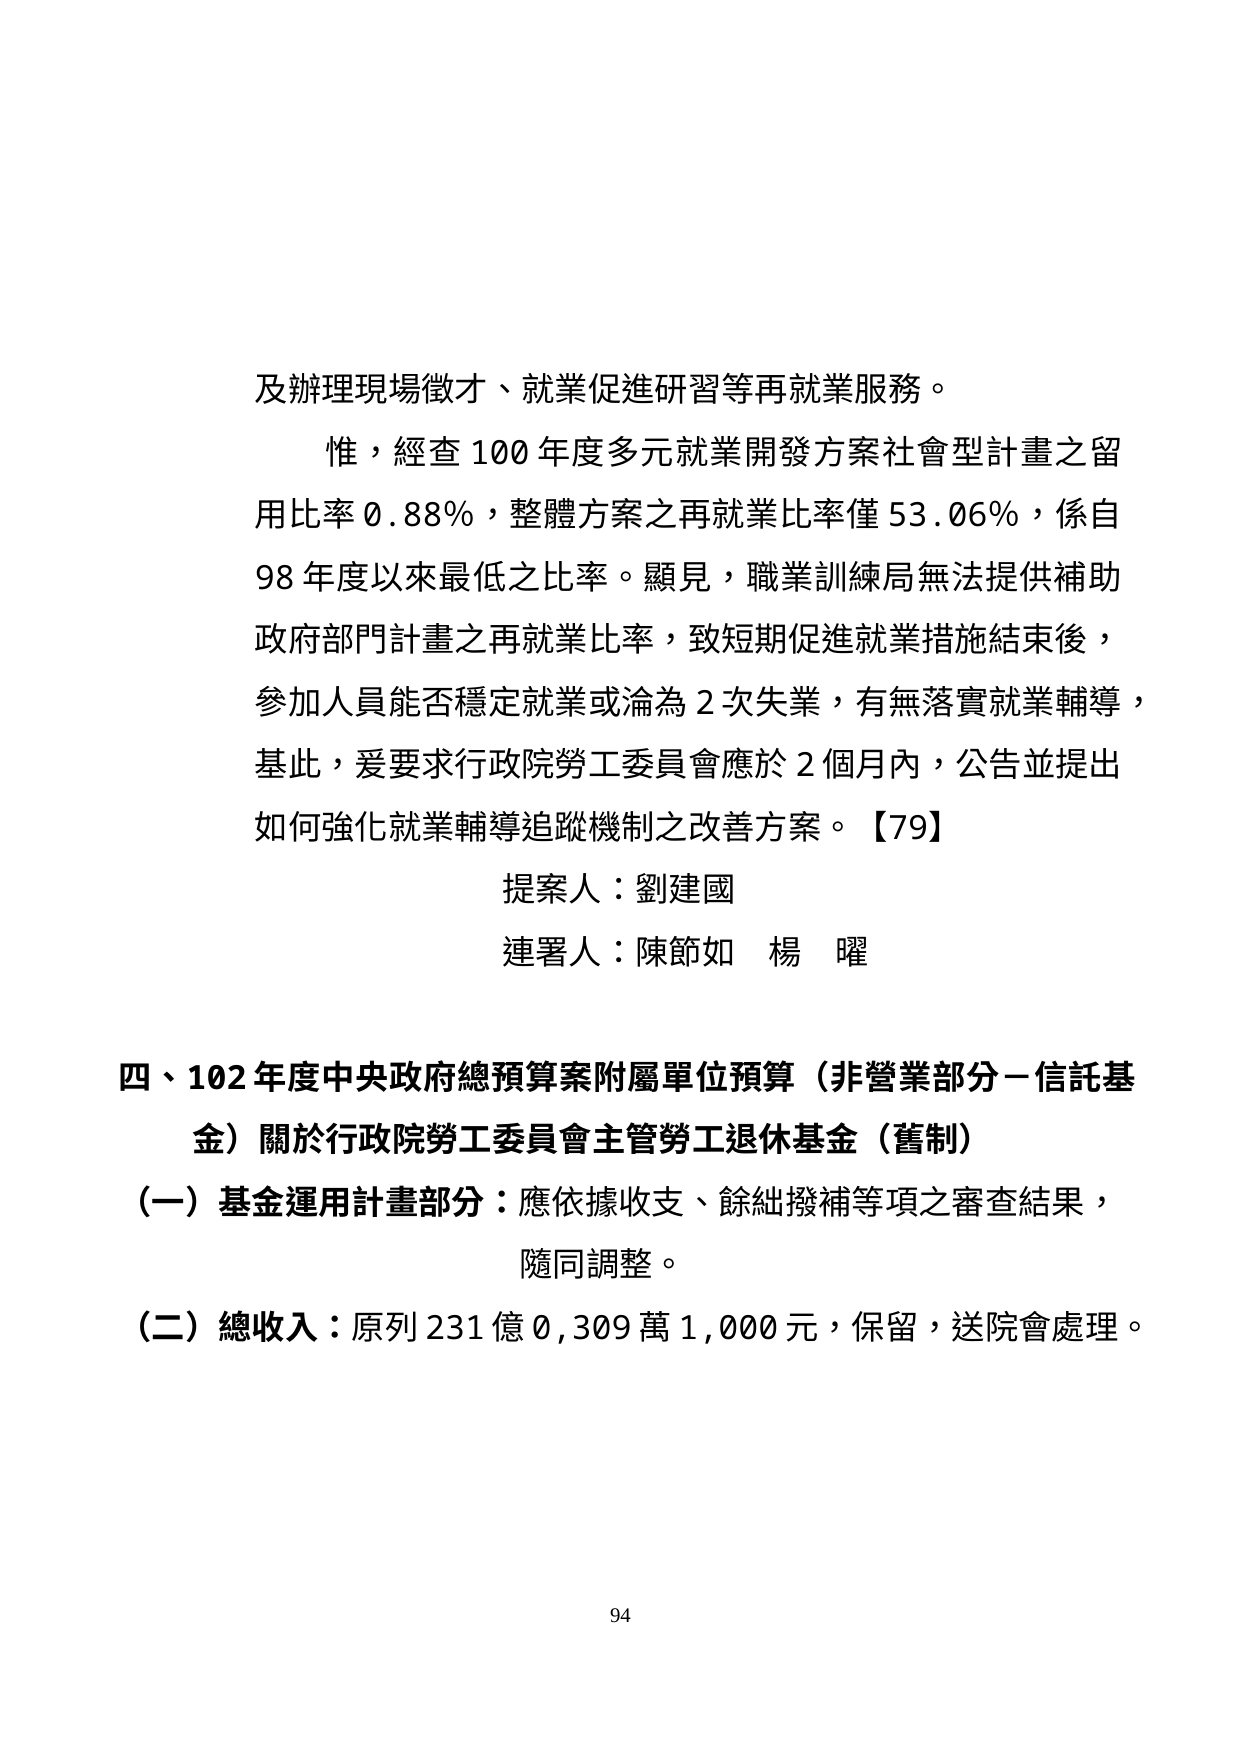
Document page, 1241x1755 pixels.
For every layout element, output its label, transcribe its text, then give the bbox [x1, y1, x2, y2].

text （一）基金運用計畫部分：應依據收支、餘絀撥補等項之審查結果，隨同調整。 [118, 1158, 1138, 1283]
text 連署人：陳節如 楊 曜 [502, 908, 1122, 971]
text （二）總收入：原列231億0,309萬1,000元，保留，送院會處理。 [118, 1283, 1138, 1346]
text 惟，經查100年度多元就業開發方案社會型計畫之留用比率0.88％，整體方案之再就業比率僅53.06％，係自98年度以來最低之比率。顯見，職業訓練局無法提供補助政府部門計畫之再就業比率，致短期促進就業措施結束後，參加人員能否穩定就業或淪為2次失業，有無落實就業輔導，基此，爰要求行政院勞工委員會應於2個月內，公告並提出如何強化就業輔導追蹤機制之改善方案。【79】 [254, 408, 1122, 846]
text 提案人：劉建國 [502, 846, 1122, 908]
text 及辦理現場徵才、就業促進研習等再就業服務。 [221, 346, 1122, 408]
text 四、102年度中央政府總預算案附屬單位預算（非營業部分－信託基金）關於行政院勞工委員會主管勞工退休基金（舊制） [118, 1033, 1138, 1158]
